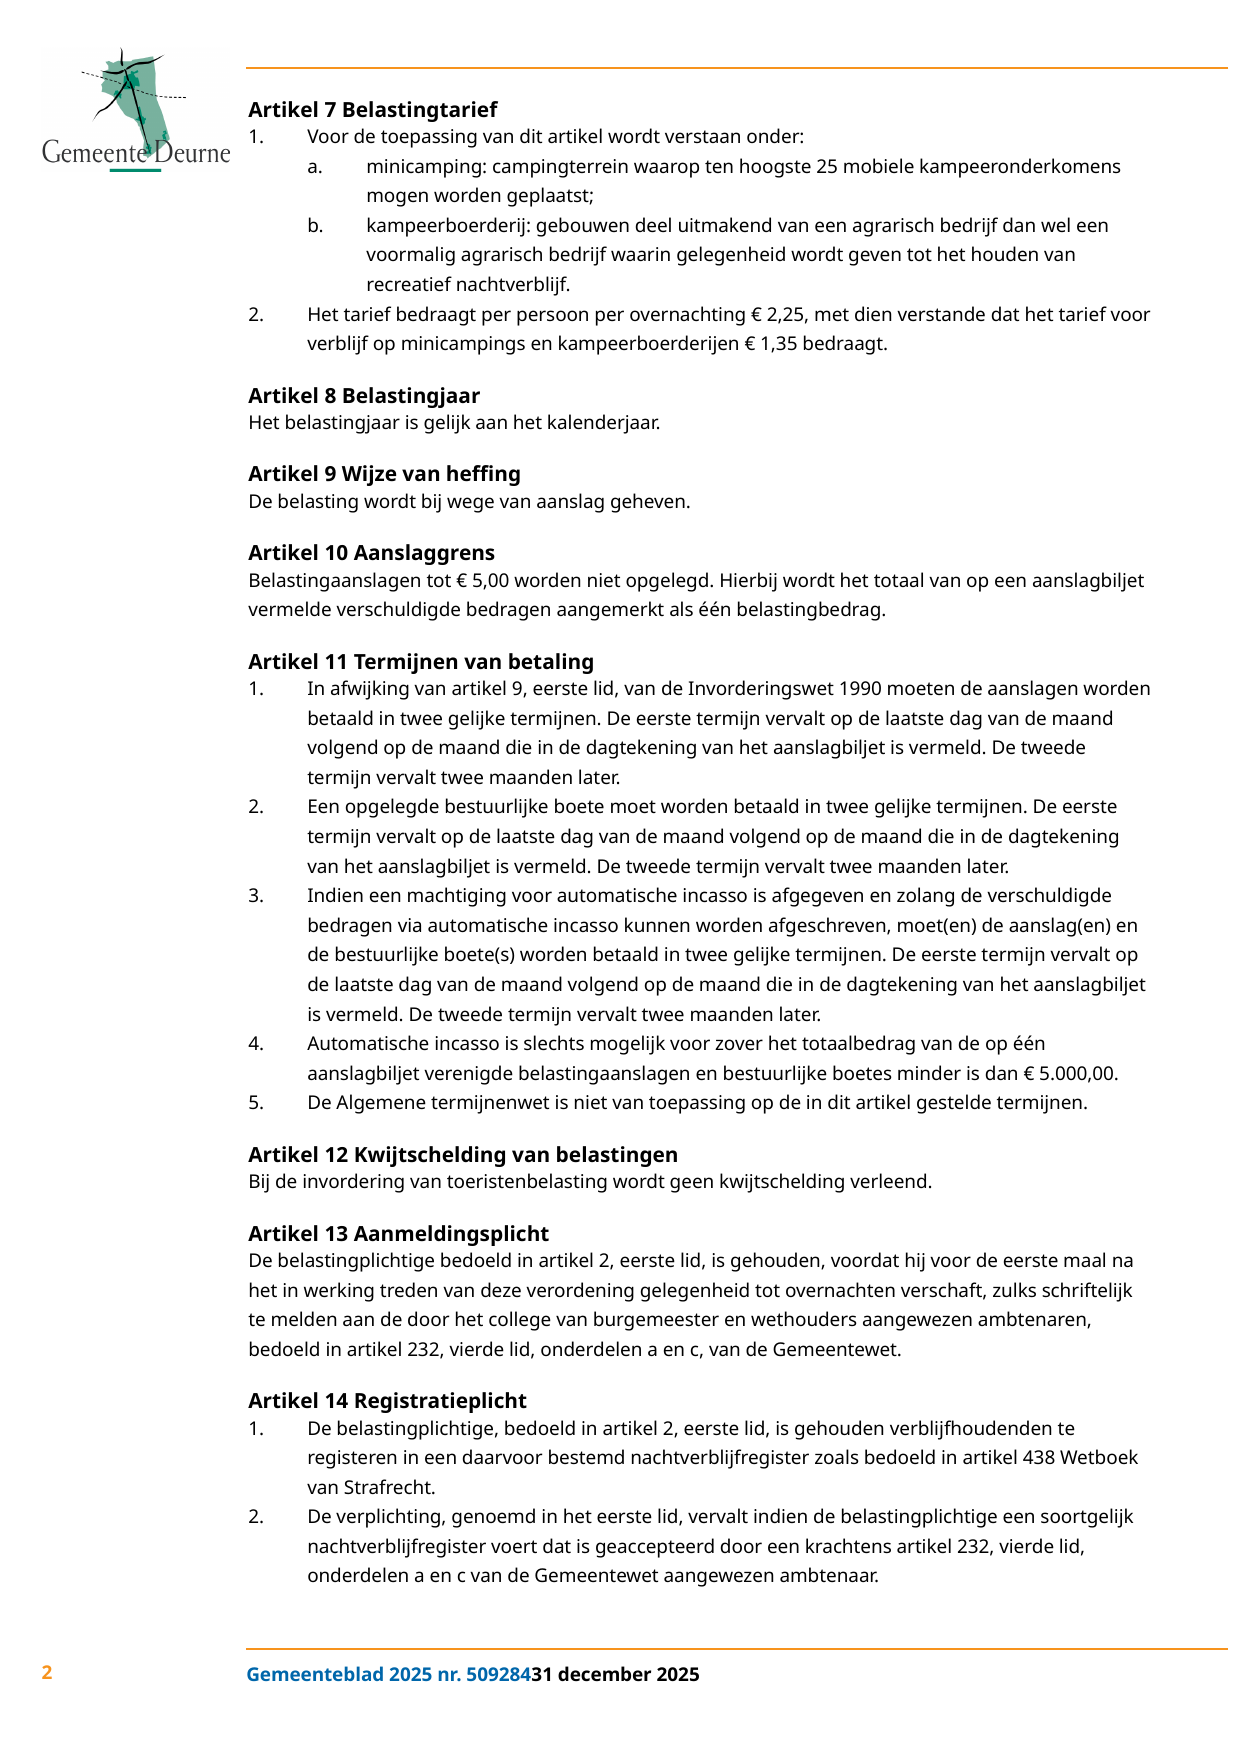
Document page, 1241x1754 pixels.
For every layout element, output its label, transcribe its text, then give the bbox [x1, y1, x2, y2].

text De belastingplichtige bedoeld in artikel 2, eerste lid, is gehouden, voordat hij voor de eerste maal na het in werking treden van deze verordening gelegenheid tot overnachten verschaft, zulks schriftelijk te melden aan de door het college van burgemeester en wethouders aangewezen ambtenaren, bedoeld in artikel 232, vierde lid, onderdelen a en c, van de Gemeentewet. [248, 1247, 1152, 1362]
text De belasting wordt bij wege van aanslag geheven. [248, 488, 1152, 514]
text Artikel 10 Aanslaggrens [248, 538, 1152, 567]
list De belastingplichtige, bedoeld in artikel 2, eerste lid, is gehouden verblijfhoudenden te registeren in een daarvoor bestemd nachtverblijfregister zoals bedoeld in artikel 438 Wetboek van Strafrecht. [248, 1415, 1152, 1500]
list De verplichting, genoemd in het eerste lid, vervalt indien de belastingplichtige een soortgelijk nachtverblijfregister voert dat is geaccepteerd door een krachtens artikel 232, vierde lid, onderdelen a en c van de Gemeentewet aangewezen ambtenaar. [248, 1503, 1152, 1588]
text Artikel 14 Registratieplicht [248, 1386, 1152, 1415]
list Automatische incasso is slechts mogelijk voor zover het totaalbedrag van de op één aanslagbiljet verenigde belastingaanslagen en bestuurlijke boetes minder is dan € 5.000,00. [248, 1030, 1152, 1086]
text Bij de invordering van toeristenbelasting wordt geen kwijtschelding verleend. [248, 1168, 1152, 1194]
list Het tarief bedraagt per persoon per overnachting € 2,25, met dien verstande dat het tarief voor verblijf op minicampings en kampeerboerderijen € 1,35 bedraagt. [248, 301, 1152, 356]
text Het belastingjaar is gelijk aan het kalenderjaar. [248, 409, 1152, 435]
text Artikel 13 Aanmeldingsplicht [248, 1219, 1152, 1247]
list minicamping: campingterrein waarop ten hoogste 25 mobiele kampeeronderkomens mogen worden geplaatst; [307, 153, 1152, 208]
text Artikel 12 Kwijtschelding van belastingen [248, 1140, 1152, 1168]
text Artikel 11 Termijnen van betaling [248, 647, 1152, 675]
text Belastingaanslagen tot € 5,00 worden niet opgelegd. Hierbij wordt het totaal van op een aanslagbiljet vermelde verschuldigde bedragen aangemerkt als één belastingbedrag. [248, 567, 1152, 622]
list kampeerboerderij: gebouwen deel uitmakend van een agrarisch bedrijf dan wel een voormalig agrarisch bedrijf waarin gelegenheid wordt geven tot het houden van recreatief nachtverblijf. [307, 212, 1152, 297]
text Artikel 8 Belastingjaar [248, 381, 1152, 409]
list Indien een machtiging voor automatische incasso is afgegeven en zolang de verschuldigde bedragen via automatische incasso kunnen worden afgeschreven, moet(en) de aanslag(en) en de bestuurlijke boete(s) worden betaald in twee gelijke termijnen. De eerste termijn vervalt op de laatste dag van de maand volgend op de maand die in de dagtekening van het aanslagbiljet is vermeld. De tweede termijn vervalt twee maanden later. [248, 882, 1152, 1026]
list De Algemene termijnenwet is niet van toepassing op de in dit artikel gestelde termijnen. [248, 1089, 1152, 1115]
picture [41, 47, 231, 172]
text Artikel 7 Belastingtarief [248, 95, 1152, 123]
text Artikel 9 Wijze van heffing [248, 459, 1152, 488]
list Een opgelegde bestuurlijke boete moet worden betaald in twee gelijke termijnen. De eerste termijn vervalt op de laatste dag van de maand volgend op de maand die in de dagtekening van het aanslagbiljet is vermeld. De tweede termijn vervalt twee maanden later. [248, 794, 1152, 878]
list Voor de toepassing van dit artikel wordt verstaan onder: [248, 123, 1152, 149]
list In afwijking van artikel 9, eerste lid, van de Invorderingswet 1990 moeten de aanslagen worden betaald in twee gelijke termijnen. De eerste termijn vervalt op de laatste dag van de maand volgend op de maand die in de dagtekening van het aanslagbiljet is vermeld. De tweede termijn vervalt twee maanden later. [248, 675, 1152, 790]
